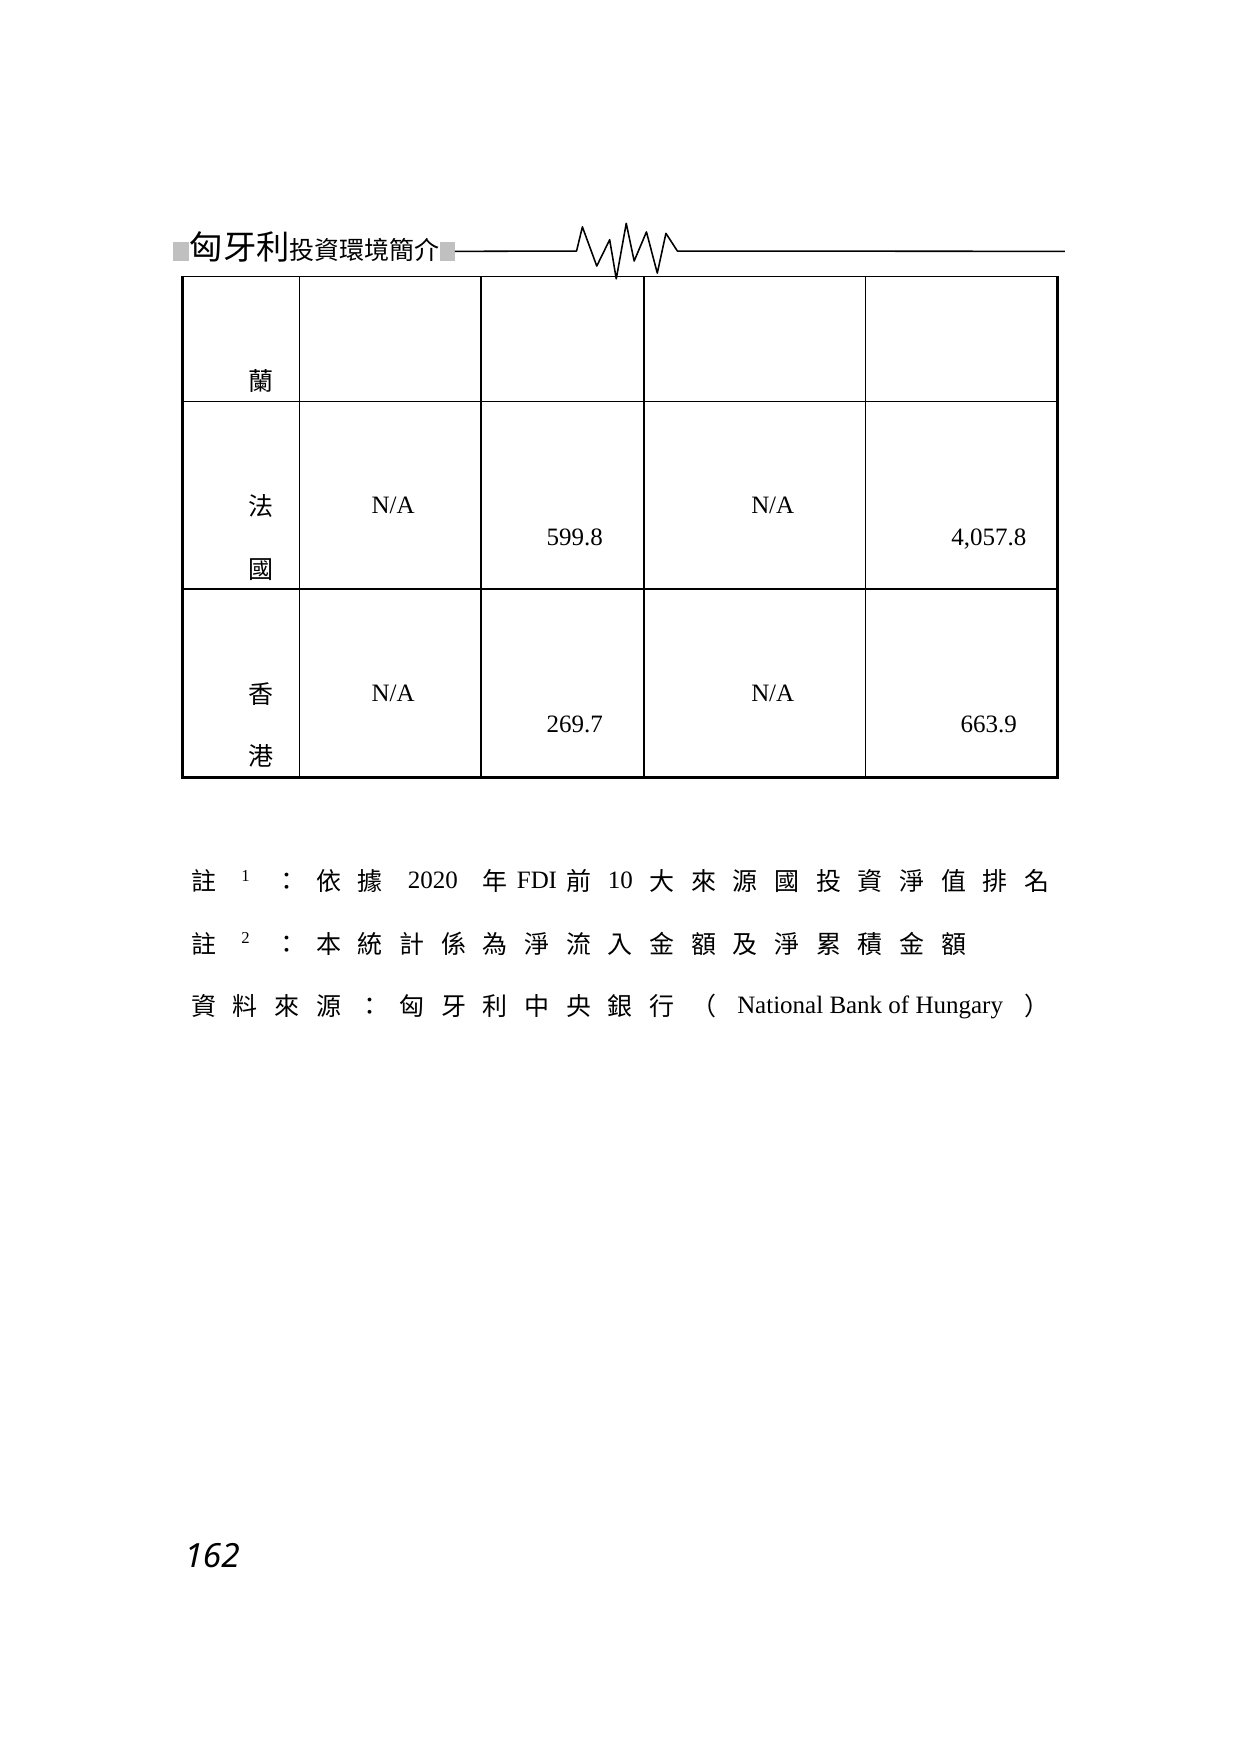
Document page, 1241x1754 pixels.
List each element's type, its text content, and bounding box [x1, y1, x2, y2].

table_cell 法國 [184, 402, 299, 588]
table_cell 香港 [184, 590, 299, 776]
table_cell 蘭 [184, 277, 299, 401]
table_cell [300, 277, 480, 401]
text 註2：本統計係為淨流入金額及淨累積金額 [183, 901, 1058, 963]
table_cell N/A [645, 402, 865, 588]
table_cell 663.9 [866, 590, 1056, 776]
table_cell N/A [300, 590, 480, 776]
table_cell 599.8 [482, 402, 643, 588]
table_cell [645, 277, 865, 401]
table_cell N/A [300, 402, 480, 588]
table_cell [866, 277, 1056, 401]
text 註1：依據2020年FDI前10大來源國投資淨值排名 [183, 838, 1058, 901]
text 資料來源：匈牙利中央銀行（National Bank of Hungary） [183, 963, 1058, 1026]
table_cell [482, 277, 643, 401]
table_cell N/A [645, 590, 865, 776]
table_cell 269.7 [482, 590, 643, 776]
table_cell 4,057.8 [866, 402, 1056, 588]
